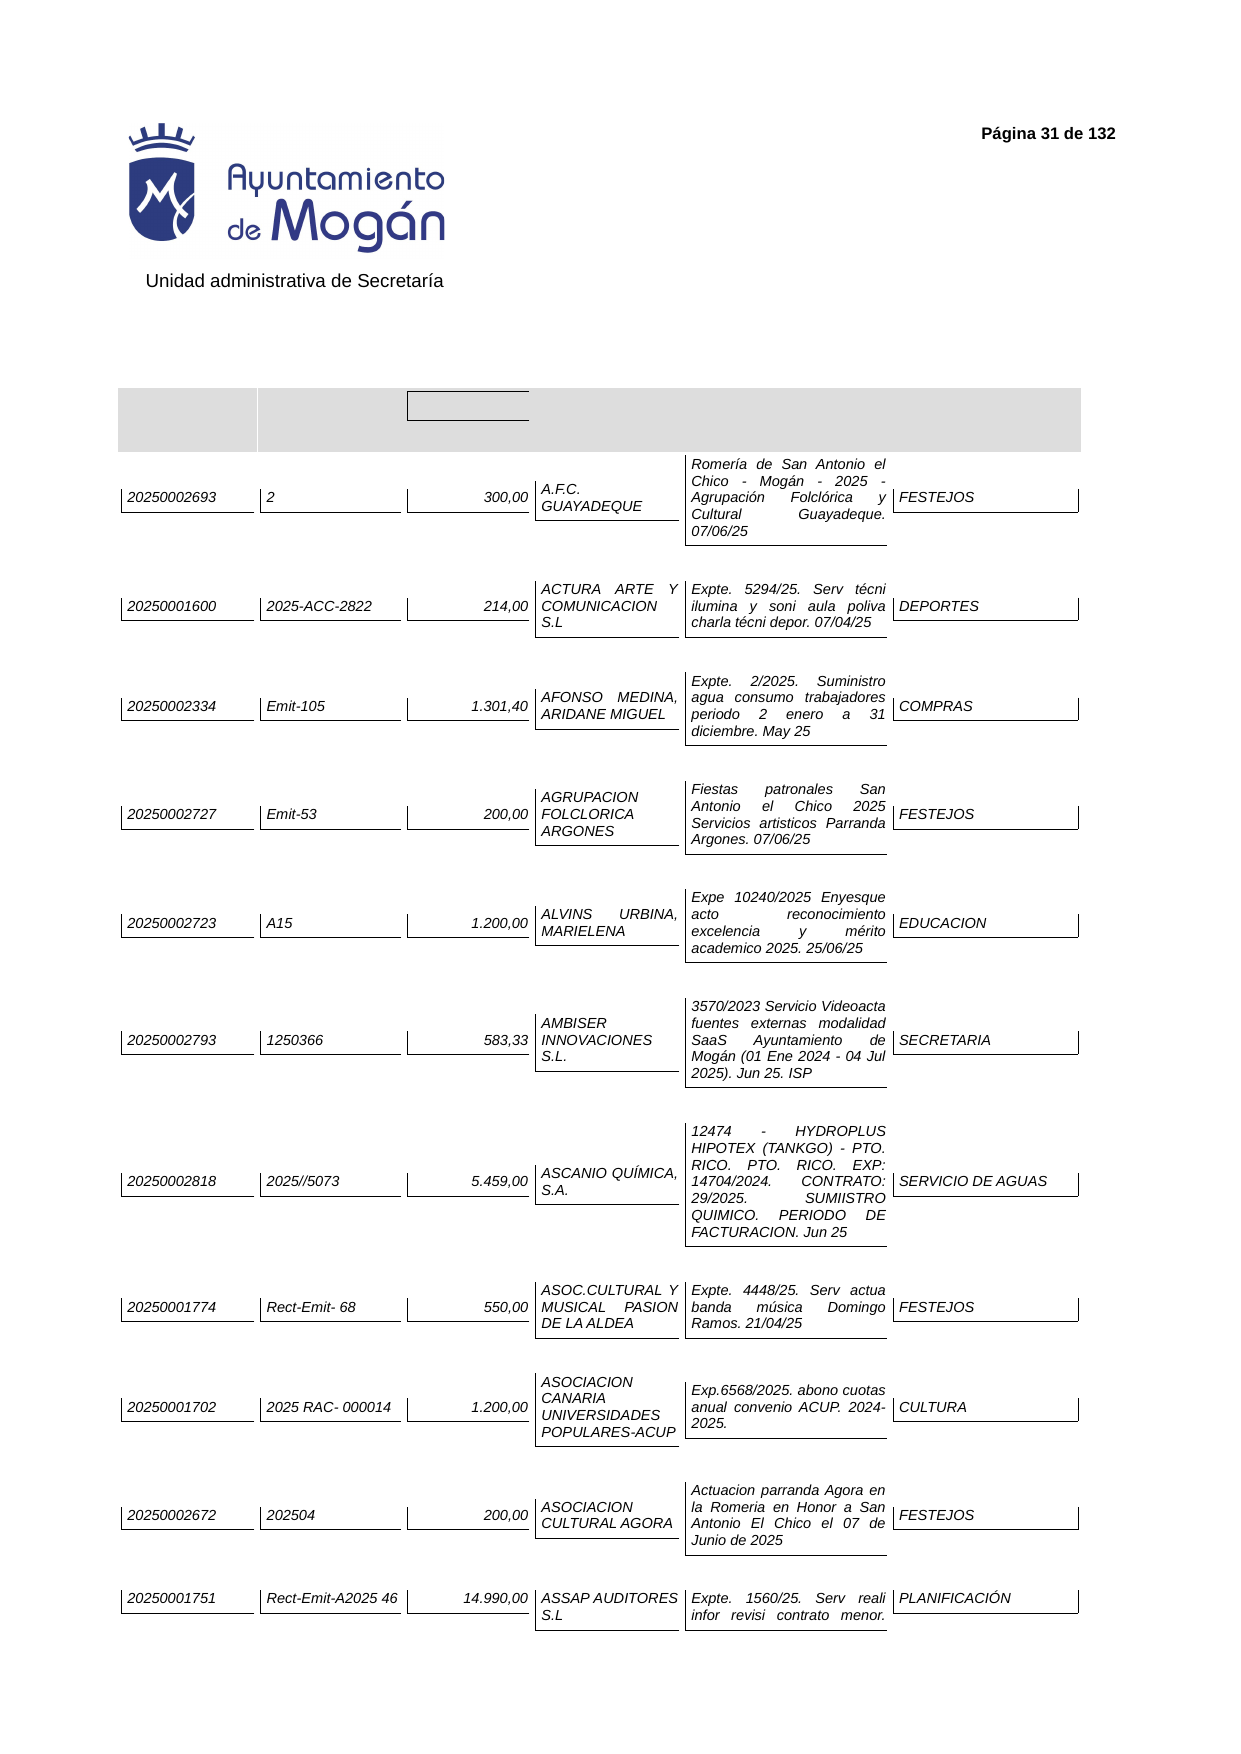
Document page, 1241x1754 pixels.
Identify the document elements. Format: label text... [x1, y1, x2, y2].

table_cell SERVICIO DE AGUAS [890, 1120, 1081, 1279]
table_cell A.F.C. GUAYADEQUE [532, 453, 682, 578]
table_cell 20250002727 [118, 778, 257, 886]
table_cell ASOCIACION CULTURAL AGORA [532, 1479, 682, 1587]
table_cell Romería de San Antonio el Chico - Mogán - 2025 - Agrupación Folclórica y Cultural Guayadeque. 07/06/25 [682, 453, 890, 578]
table_cell 5.459,00 [404, 1120, 532, 1279]
table_cell Exp.6568/2025. abono cuotas anual convenio ACUP. 2024-2025. [682, 1370, 890, 1479]
table_cell 200,00 [404, 1479, 532, 1587]
table_cell Actuacion parranda Agora en la Romeria en Honor a San Antonio El Chico el 07 de Junio de 2025 [682, 1479, 890, 1587]
table_cell Expte. 2/2025. Suministro agua consumo trabajadores periodo 2 enero a 31 diciembre. May 25 [682, 669, 890, 778]
table_cell 20250002693 [118, 453, 257, 578]
table_cell A15 [258, 886, 404, 995]
table_cell 1.200,00 [404, 886, 532, 995]
table_cell 2 [258, 453, 404, 578]
table_cell 20250001702 [118, 1370, 257, 1479]
table_cell AMBISER INNOVACIONES S.L. [532, 995, 682, 1120]
table_cell 3570/2023 Servicio Videoacta fuentes externas modalidad SaaS Ayuntamiento de Mogán (01 Ene 2024 - 04 Jul 2025). Jun 25. ISP [682, 995, 890, 1120]
table_cell CULTURA [890, 1370, 1081, 1479]
picture [128, 123, 445, 259]
table_header [532, 388, 682, 452]
table_cell 202504 [258, 1479, 404, 1587]
table_cell 300,00 [404, 453, 532, 578]
table_cell 20250002672 [118, 1479, 257, 1587]
table_cell 200,00 [404, 778, 532, 886]
table_header [404, 388, 532, 452]
table_cell ASOCIACION CANARIA UNIVERSIDADES POPULARES-ACUP [532, 1370, 682, 1479]
table_cell 2025-ACC-2822 [258, 578, 404, 669]
table_cell ACTURA ARTE Y COMUNICACION S.L [532, 578, 682, 669]
table_cell 20250002818 [118, 1120, 257, 1279]
table_cell Fiestas patronales San Antonio el Chico 2025 Servicios artisticos Parranda Argones. 07/06/25 [682, 778, 890, 886]
table_cell COMPRAS [890, 669, 1081, 778]
table_cell DEPORTES [890, 578, 1081, 669]
table_cell AGRUPACION FOLCLORICA ARGONES [532, 778, 682, 886]
table_cell 12474 - HYDROPLUS HIPOTEX (TANKGO) - PTO. RICO. PTO. RICO. EXP: 14704/2024. CONTRATO: 29/2025. SUMIISTRO QUIMICO. PERIODO DE FACTURACION. Jun 25 [682, 1120, 890, 1279]
table_cell 14.990,00 [404, 1587, 532, 1633]
table_cell EDUCACION [890, 886, 1081, 995]
table_header [682, 388, 890, 452]
table_cell SECRETARIA [890, 995, 1081, 1120]
table_cell 20250001600 [118, 578, 257, 669]
table_header [118, 388, 257, 452]
table_cell 1.200,00 [404, 1370, 532, 1479]
table_cell ASOC.CULTURAL Y MUSICAL PASION DE LA ALDEA [532, 1279, 682, 1370]
table_cell FESTEJOS [890, 778, 1081, 886]
table_cell 214,00 [404, 578, 532, 669]
table_cell 1250366 [258, 995, 404, 1120]
table_cell Expe 10240/2025 Enyesque acto reconocimiento excelencia y mérito academico 2025. 25/06/25 [682, 886, 890, 995]
table_cell 20250002334 [118, 669, 257, 778]
table_cell 20250002723 [118, 886, 257, 995]
table_cell FESTEJOS [890, 1279, 1081, 1370]
table_cell 550,00 [404, 1279, 532, 1370]
table_cell Rect-Emit-A2025 46 [258, 1587, 404, 1633]
table_cell Emit-53 [258, 778, 404, 886]
table_cell AFONSO MEDINA, ARIDANE MIGUEL [532, 669, 682, 778]
table_cell 583,33 [404, 995, 532, 1120]
table_cell FESTEJOS [890, 453, 1081, 578]
table_cell Expte. 4448/25. Serv actua banda música Domingo Ramos. 21/04/25 [682, 1279, 890, 1370]
table_cell Expte. 5294/25. Serv técni ilumina y soni aula poliva charla técni depor. 07/04/25 [682, 578, 890, 669]
table_cell ALVINS URBINA, MARIELENA [532, 886, 682, 995]
table_cell 2025//5073 [258, 1120, 404, 1279]
table_header [890, 388, 1081, 452]
table_header [258, 388, 404, 452]
table_cell Expte. 1560/25. Serv reali infor revisi contrato menor. [682, 1587, 890, 1633]
table_cell ASSAP AUDITORES S.L [532, 1587, 682, 1633]
table_cell 2025 RAC- 000014 [258, 1370, 404, 1479]
table_cell ASCANIO QUÍMICA, S.A. [532, 1120, 682, 1279]
table_cell 1.301,40 [404, 669, 532, 778]
table_cell PLANIFICACIÓN [890, 1587, 1081, 1633]
table_cell 20250001774 [118, 1279, 257, 1370]
table_cell 20250002793 [118, 995, 257, 1120]
table_cell Rect-Emit- 68 [258, 1279, 404, 1370]
table_cell 20250001751 [118, 1587, 257, 1633]
table_cell FESTEJOS [890, 1479, 1081, 1587]
table_cell Emit-105 [258, 669, 404, 778]
